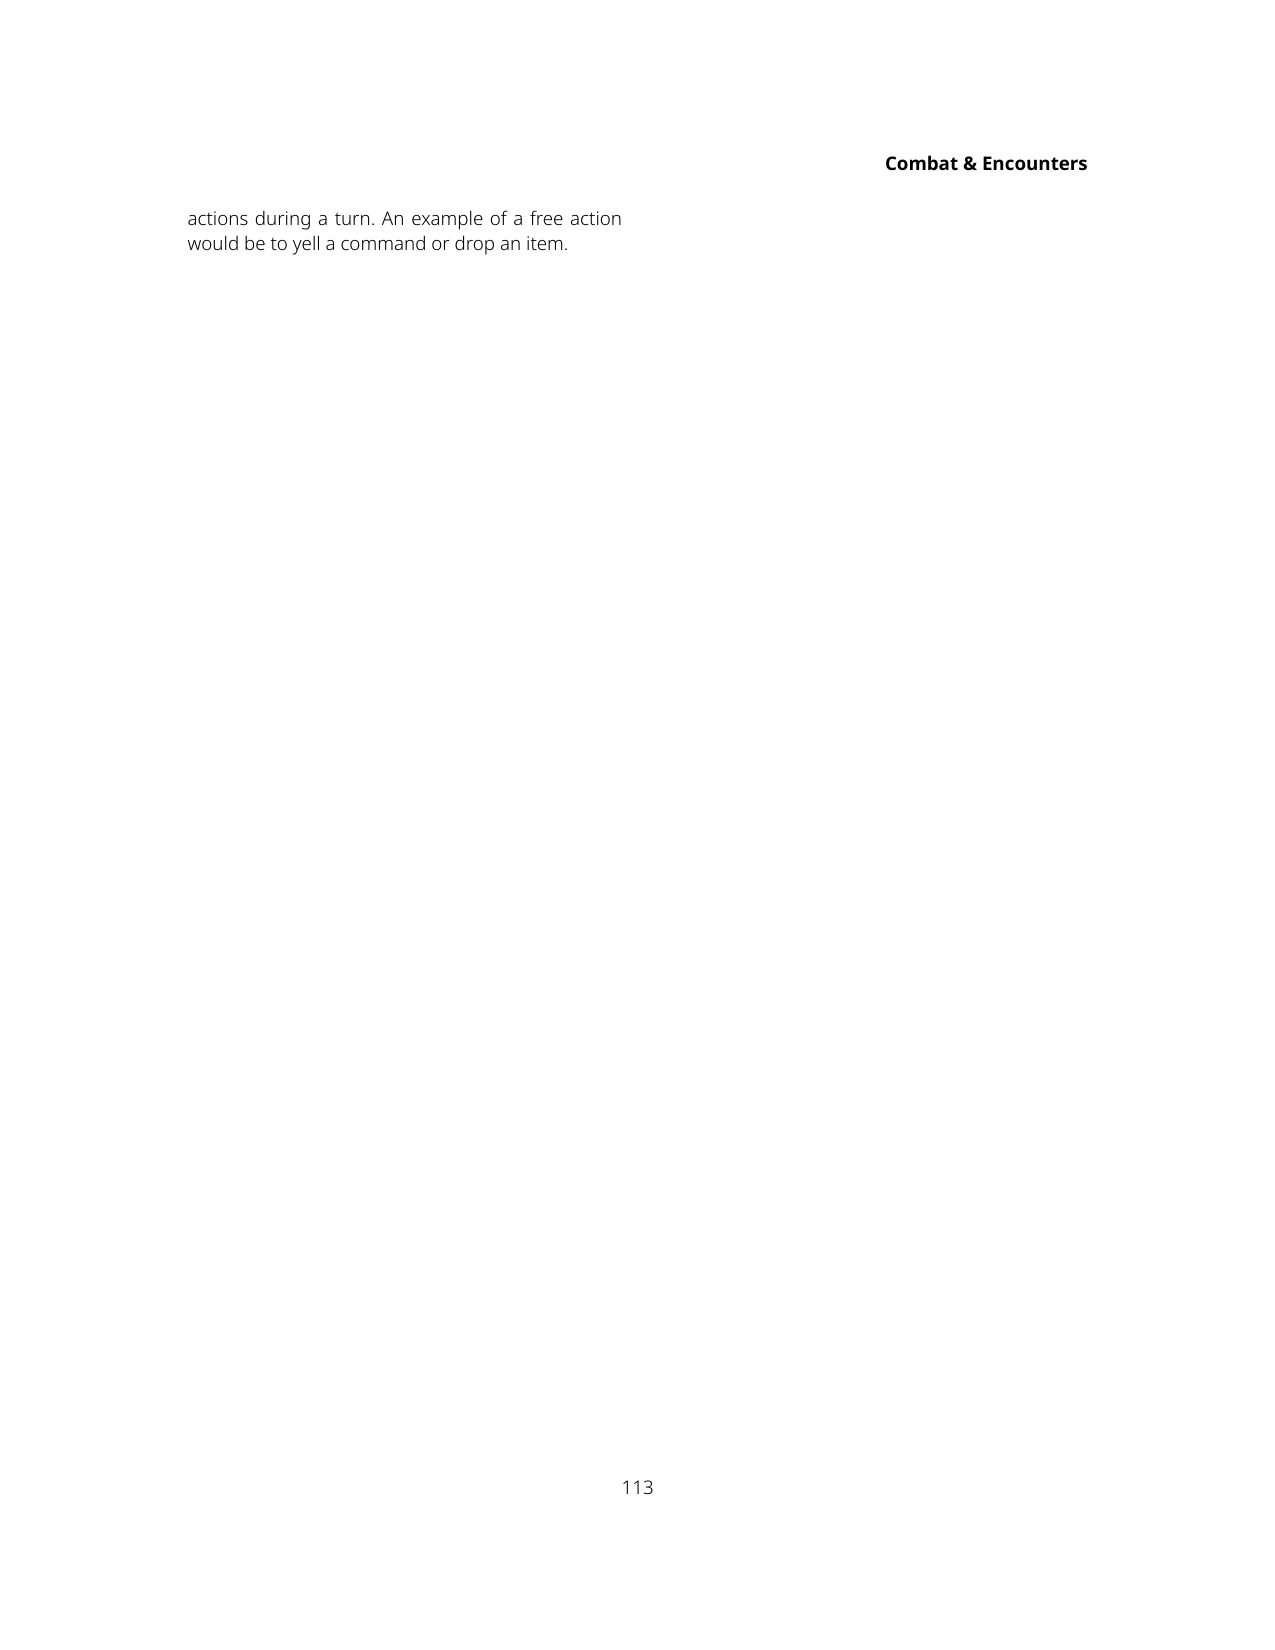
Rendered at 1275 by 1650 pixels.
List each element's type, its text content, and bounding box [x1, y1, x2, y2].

text actions during a turn. An example of a free action would be to yell a command or drop an item. [187, 205, 622, 256]
